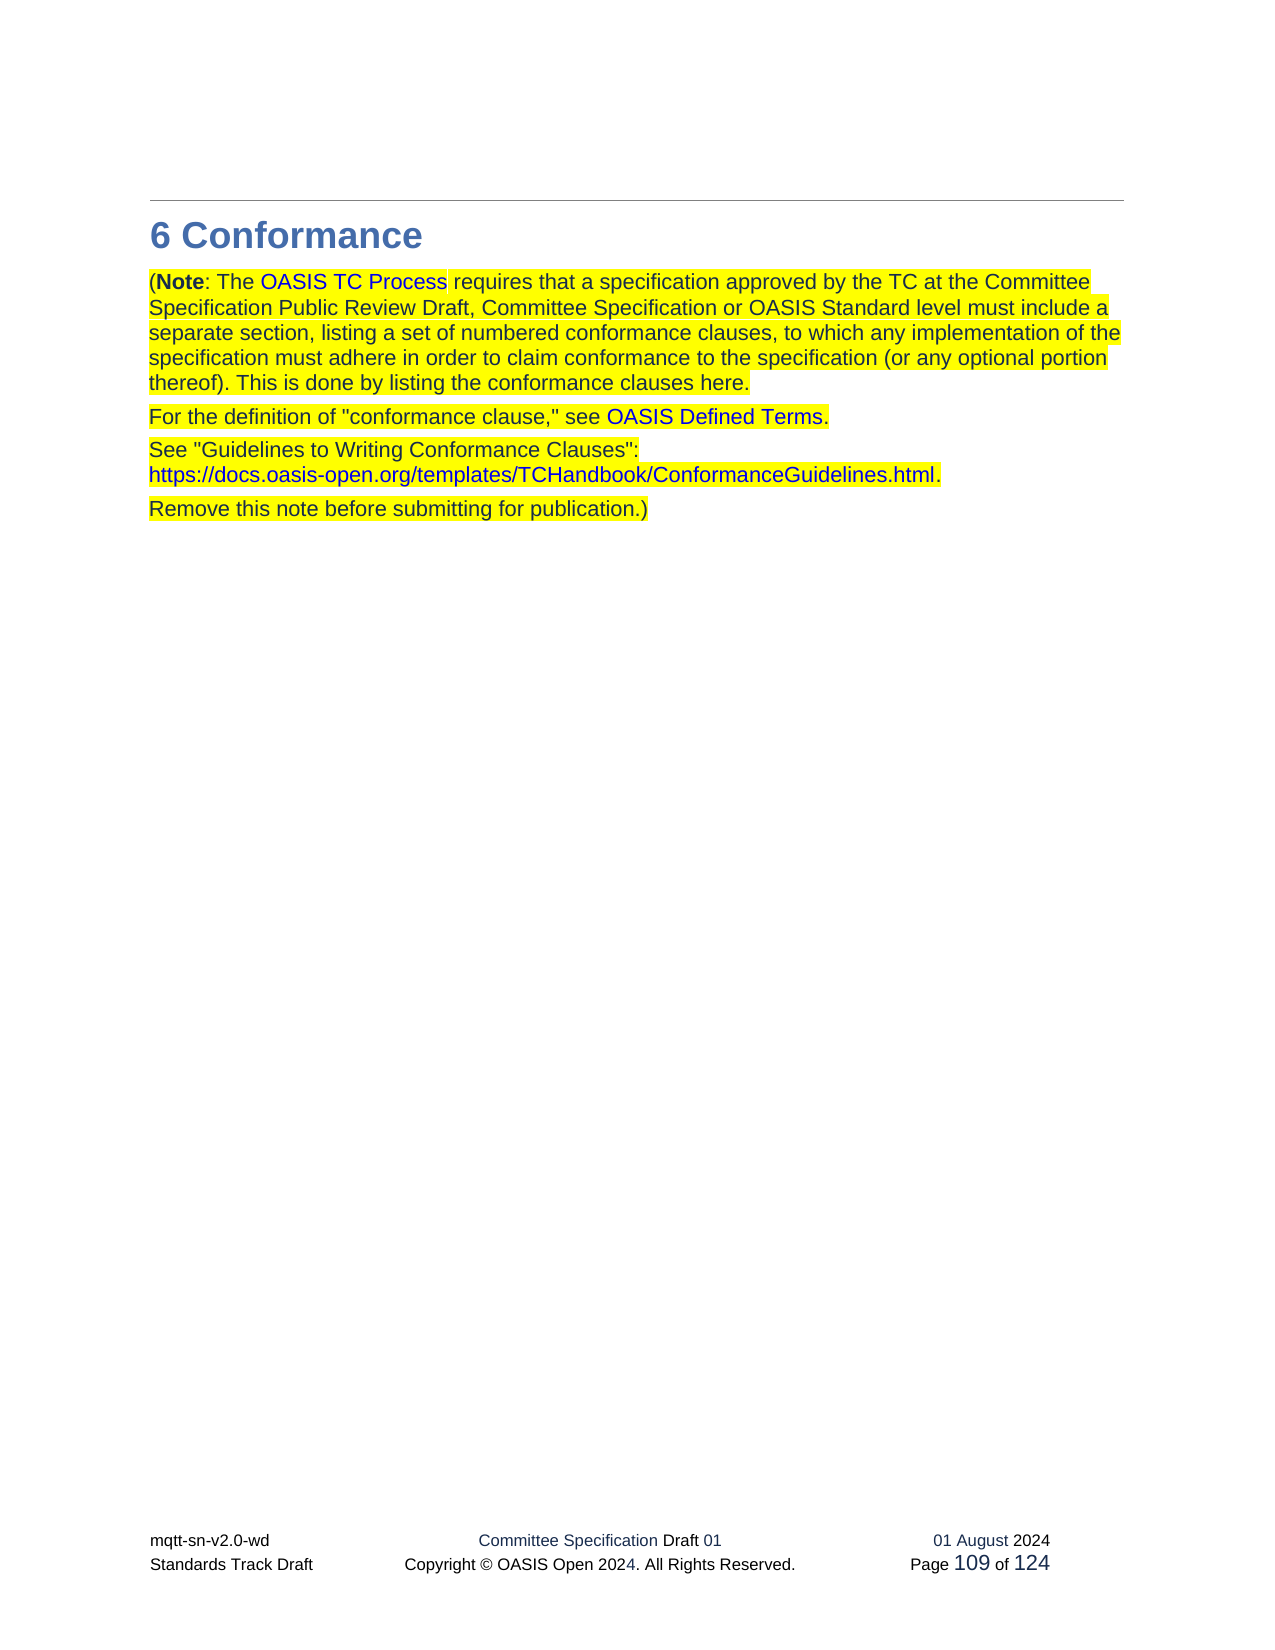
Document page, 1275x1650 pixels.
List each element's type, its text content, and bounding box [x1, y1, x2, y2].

text (Note: The OASIS TC Process requires that a specification approved by the TC at the Committee Specification Public Review Draft, Committee Specification or OASIS Standard level must include a separate section, listing a set of numbered conformance clauses, to which any implementation of the specification must adhere in order to claim conformance to the specification (or any optional portion thereof). This is done by listing the conformance clauses here. [148, 269, 1124, 395]
subtitle 6 Conformance [150, 201, 1124, 257]
text For the definition of "conformance clause," see OASIS Defined Terms. [148, 403, 1124, 429]
text See "Guidelines to Writing Conformance Clauses": https://docs.oasis-open.org/templates/TCHandbook/ConformanceGuidelines.html. [148, 437, 1124, 487]
text Remove this note before submitting for publication.) [148, 496, 1124, 521]
